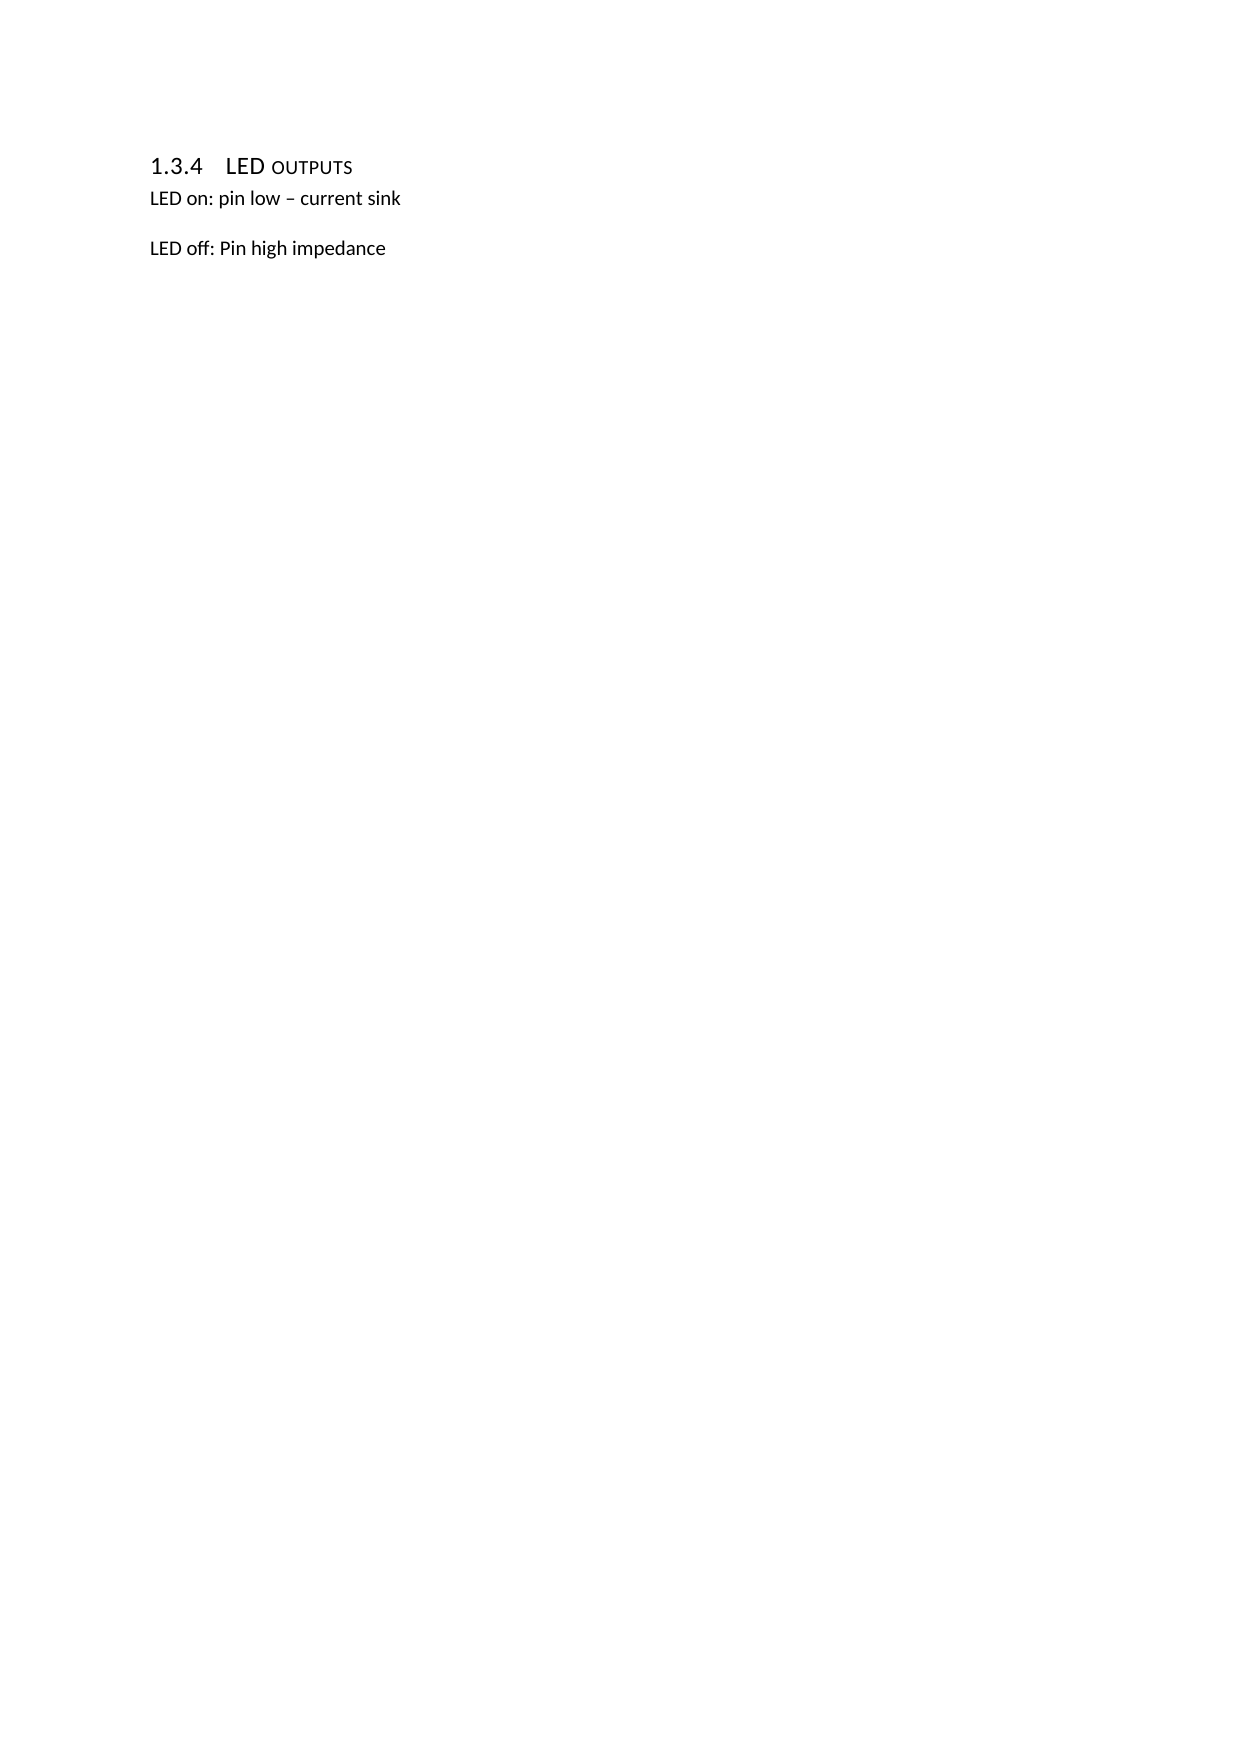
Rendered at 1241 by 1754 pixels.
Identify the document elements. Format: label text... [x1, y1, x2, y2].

text LED off: Pin high impedance [150, 235, 1090, 260]
subtitle LED outputs [150, 150, 1090, 181]
text LED on: pin low – current sink [150, 185, 1090, 210]
